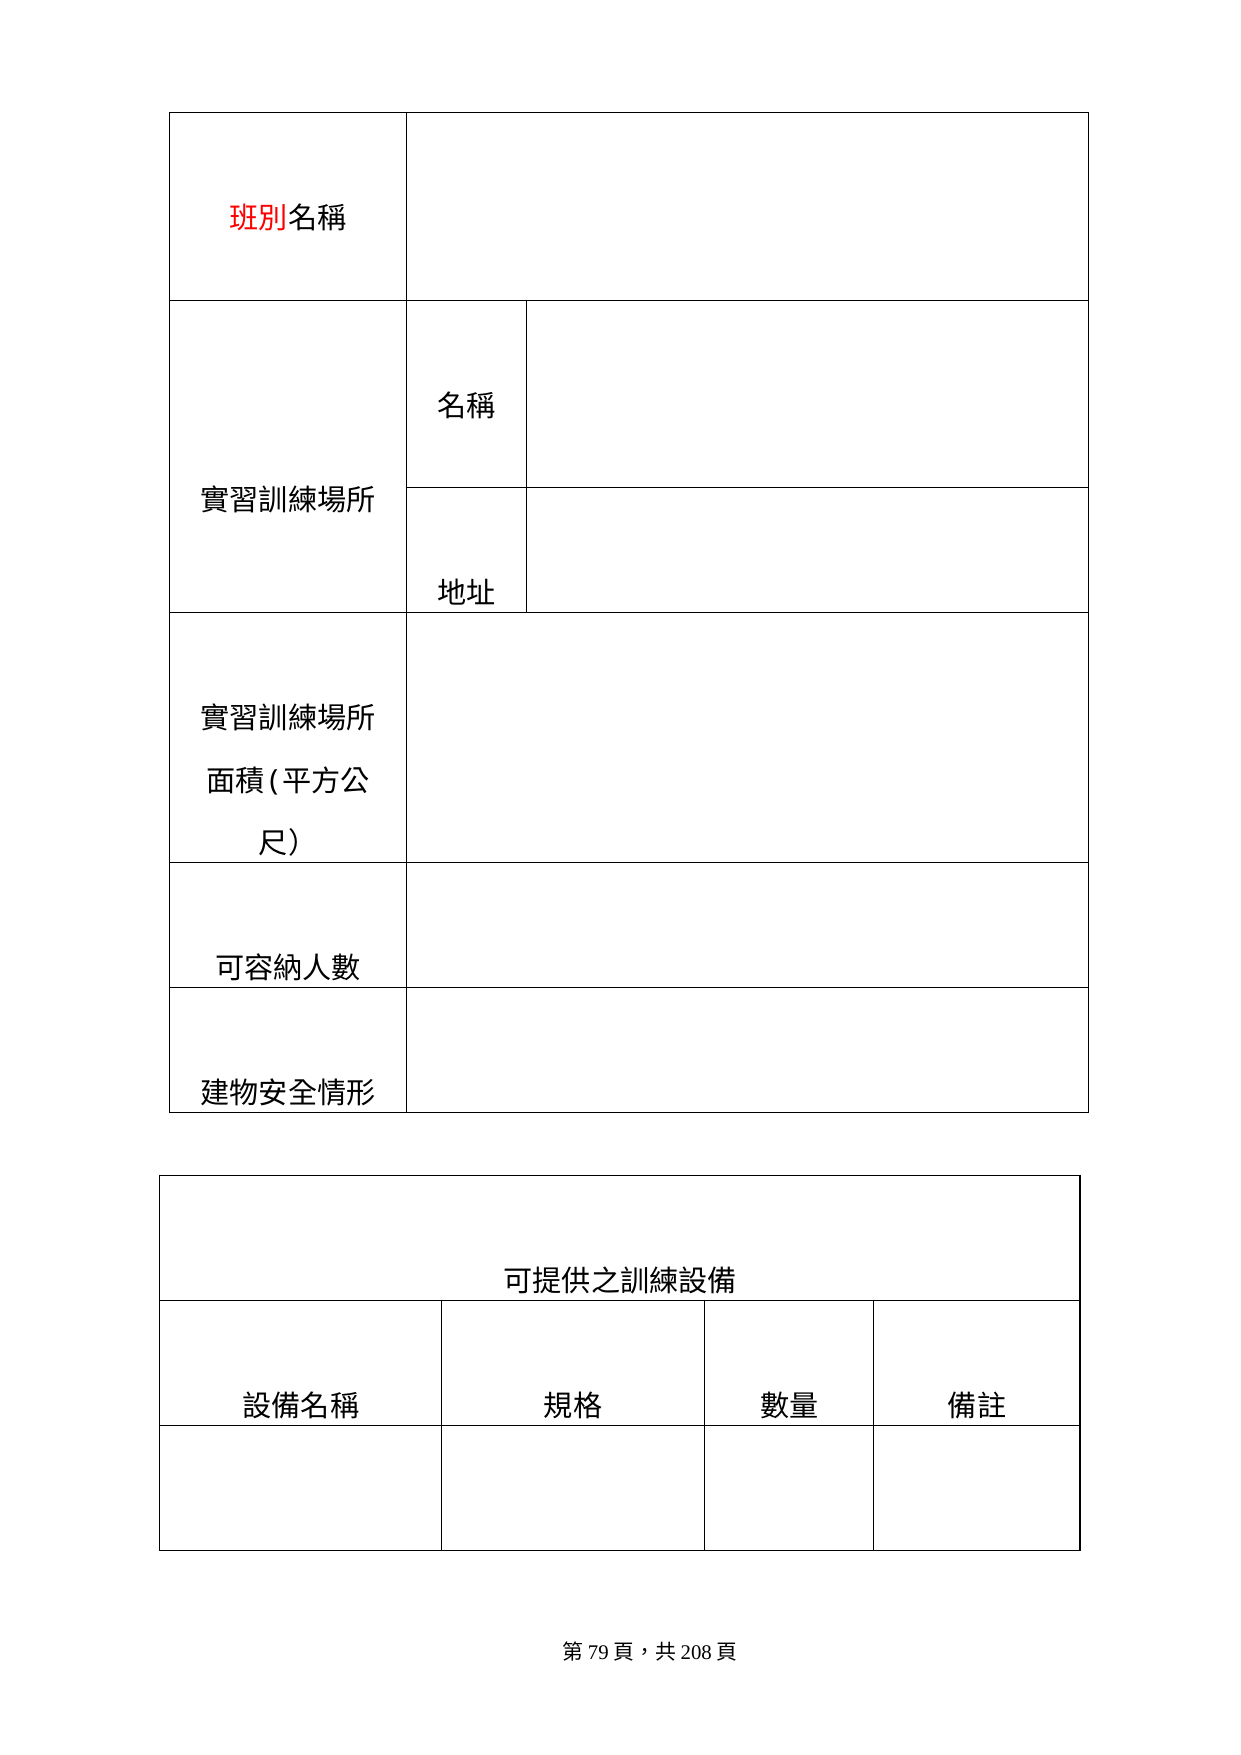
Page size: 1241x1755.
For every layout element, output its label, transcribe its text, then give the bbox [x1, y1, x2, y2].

table_cell 可容納人數 [170, 863, 406, 987]
table_cell 規格 [442, 1301, 704, 1424]
table_cell 備註 [874, 1301, 1079, 1424]
table_cell [527, 488, 1088, 612]
table_cell 實習訓練場所 面積(平方公尺） [170, 613, 406, 862]
table_header 可提供之訓練設備 [160, 1176, 1079, 1299]
table_cell [527, 301, 1088, 487]
table_cell [705, 1426, 873, 1549]
table_cell [407, 613, 1088, 862]
table_cell 建物安全情形 [170, 988, 406, 1112]
table_cell [407, 988, 1088, 1112]
table_cell 數量 [705, 1301, 873, 1424]
table_header [407, 113, 1088, 299]
table_cell 設備名稱 [160, 1301, 441, 1424]
table_cell 實習訓練場所 [170, 301, 406, 612]
table_cell [160, 1426, 441, 1549]
table_cell 地址 [407, 488, 526, 612]
table_cell [407, 863, 1088, 987]
table_cell 名稱 [407, 301, 526, 487]
table_header 班別名稱 [170, 113, 406, 299]
table_cell [874, 1426, 1079, 1549]
table_cell [442, 1426, 704, 1549]
